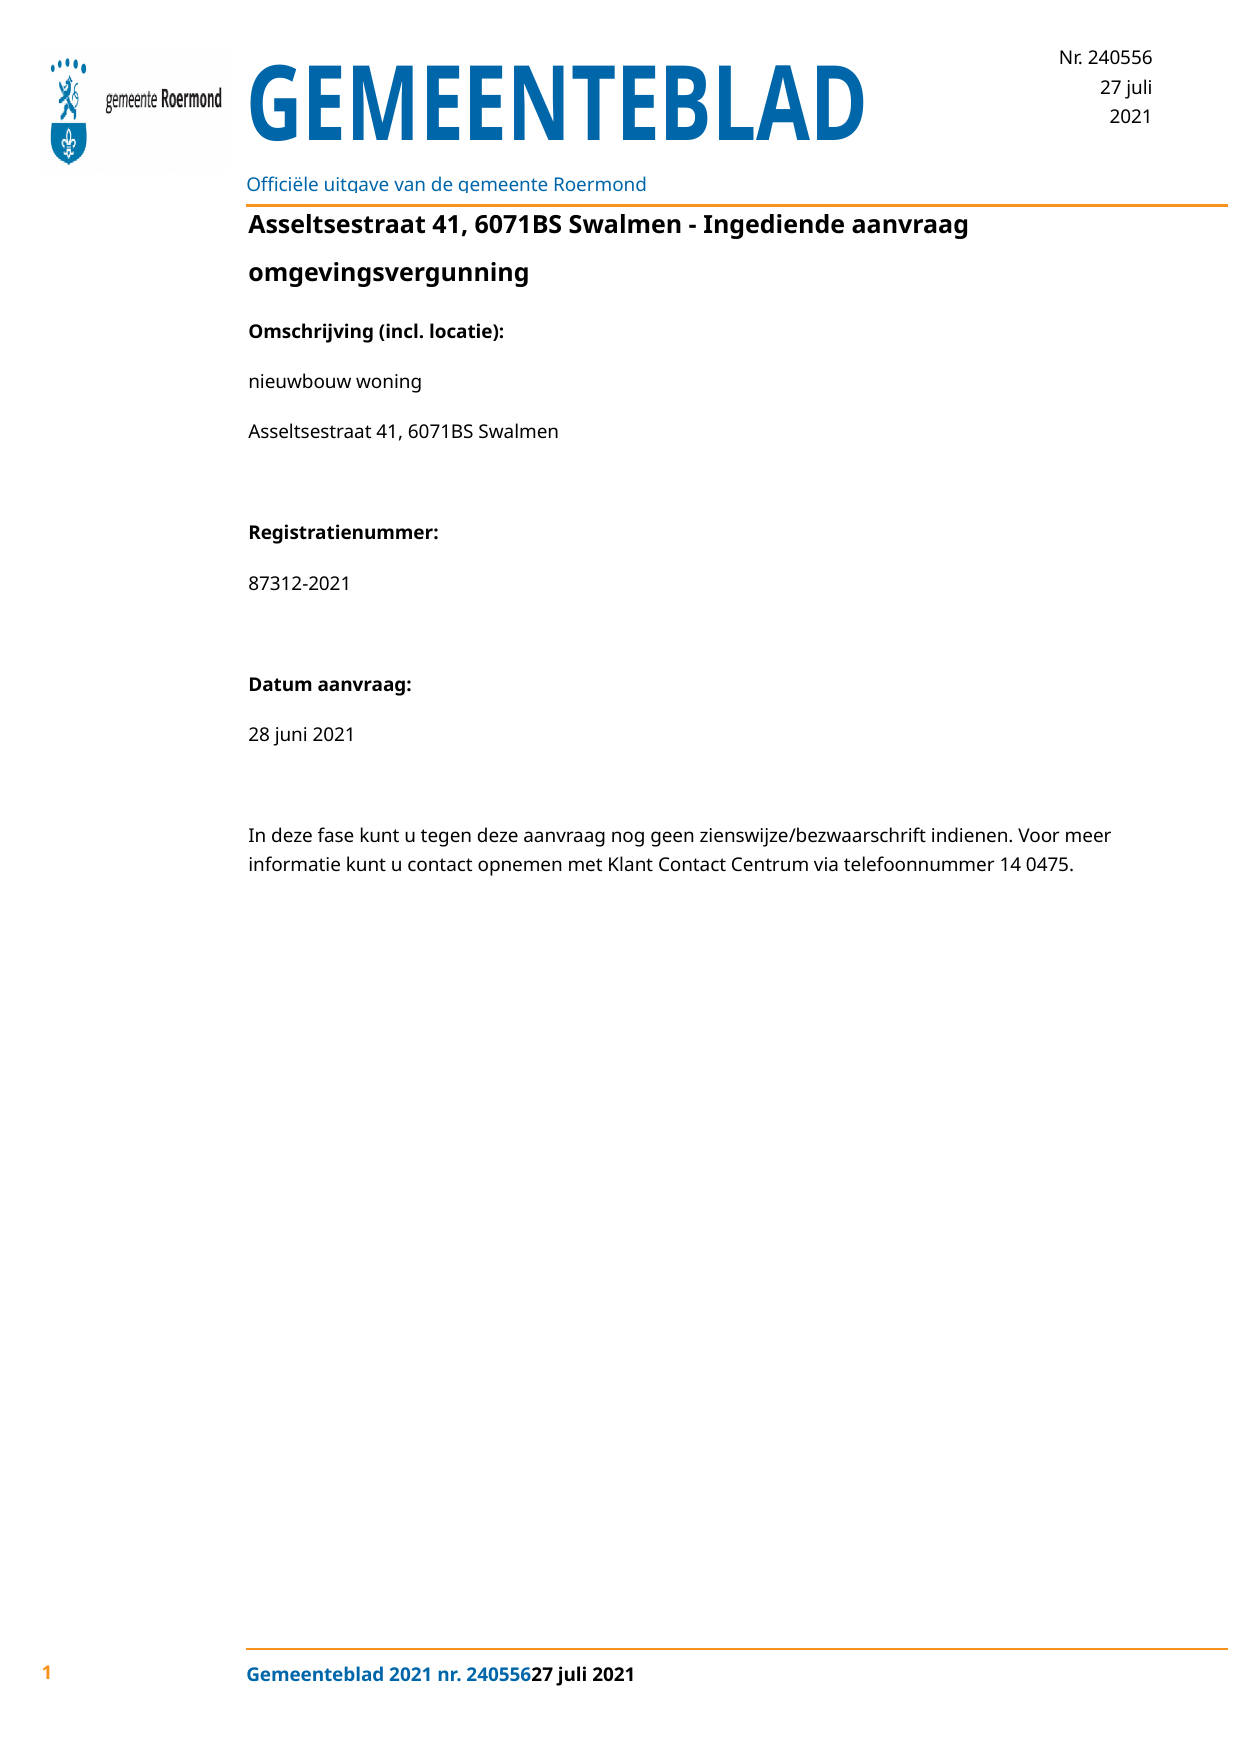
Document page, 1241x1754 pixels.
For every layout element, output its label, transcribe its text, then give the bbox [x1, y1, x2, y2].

text 87312-2021 [248, 570, 1152, 596]
text Registratienummer: [248, 519, 1152, 545]
text Datum aanvraag: [248, 671, 1152, 697]
text nieuwbouw woning [248, 368, 1152, 394]
text 28 juni 2021 [248, 721, 1152, 747]
text Asseltsestraat 41, 6071BS Swalmen - Ingediende aanvraag omgevingsvergunning [248, 207, 1152, 288]
text Asseltsestraat 41, 6071BS Swalmen [248, 419, 1152, 444]
text Omschrijving (incl. locatie): [248, 318, 1152, 344]
picture [41, 47, 231, 172]
text In deze fase kunt u tegen deze aanvraag nog geen zienswijze/bezwaarschrift indienen. Voor meer informatie kunt u contact opnemen met Klant Contact Centrum via telefoonnummer 14 0475. [248, 822, 1152, 877]
